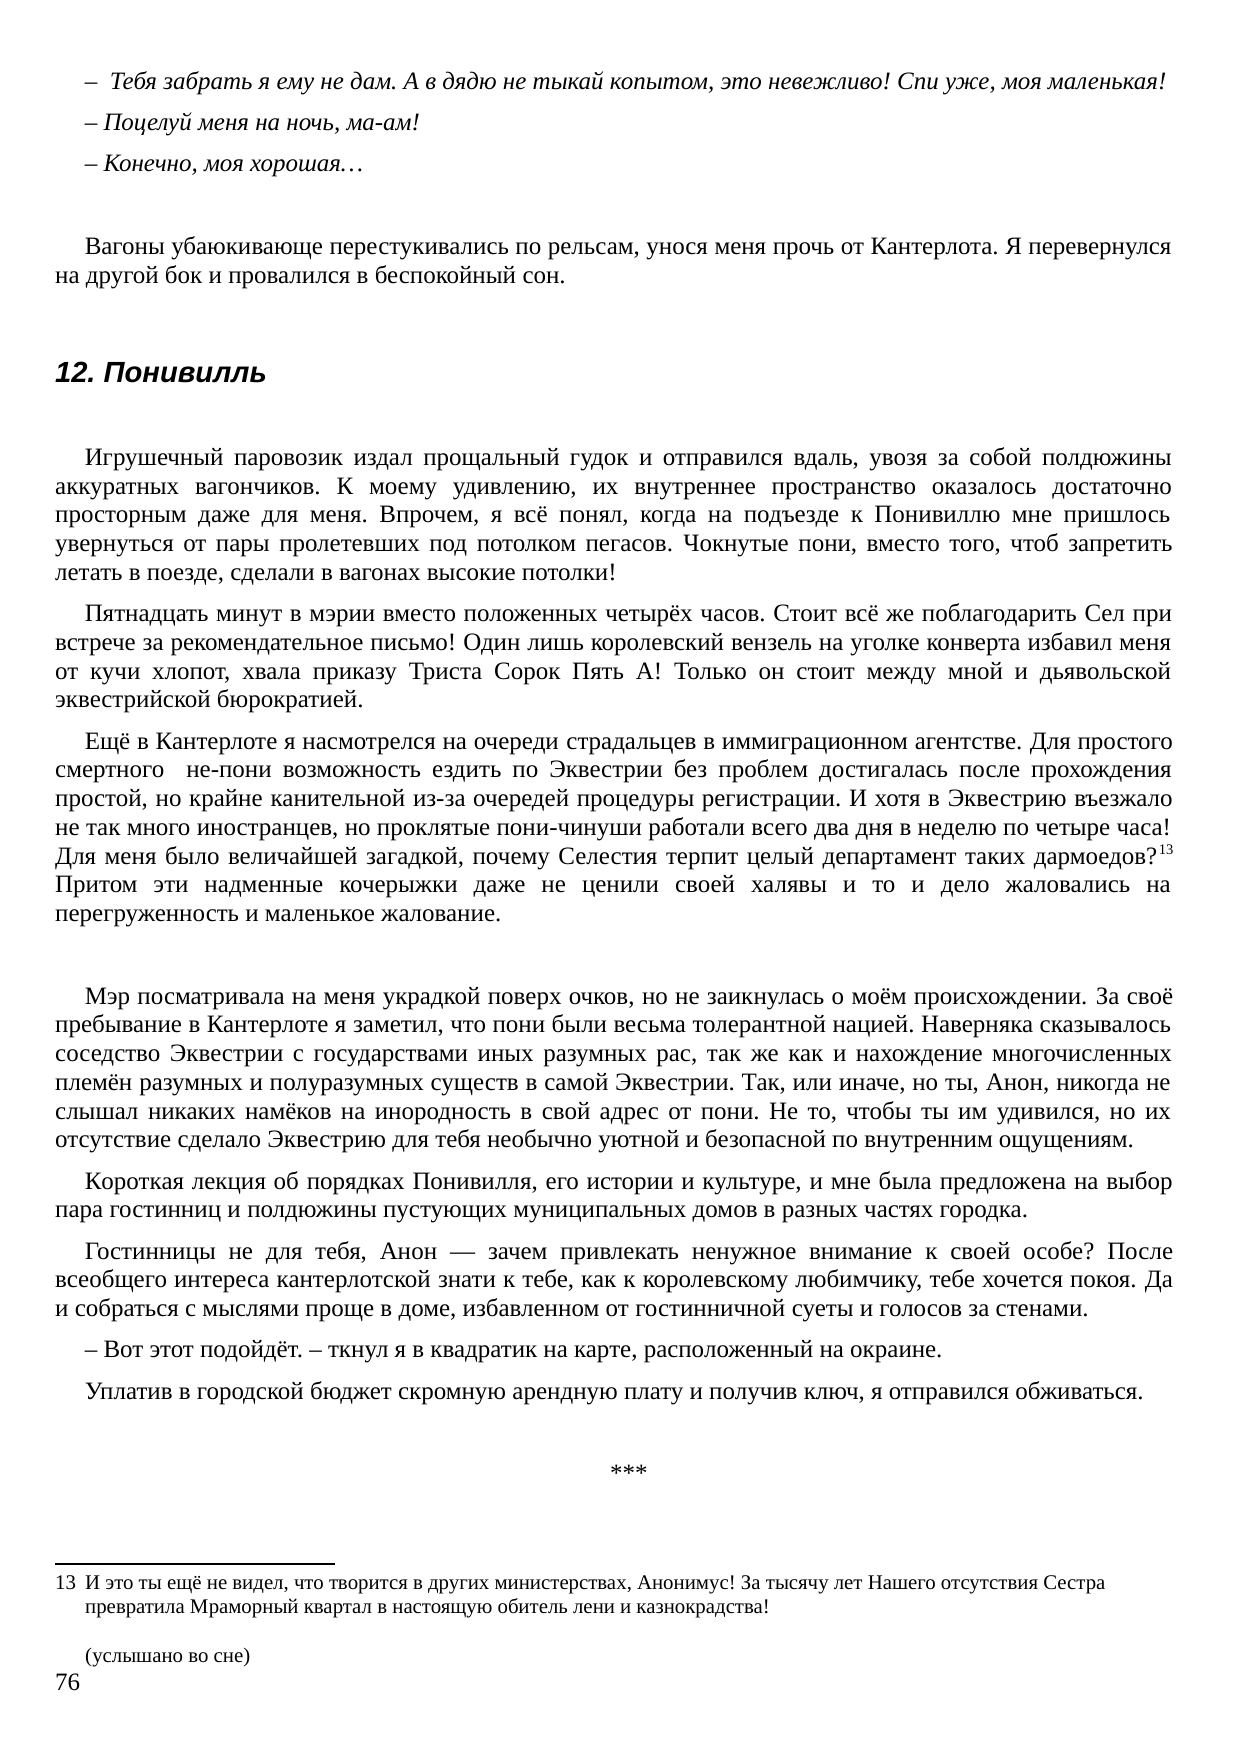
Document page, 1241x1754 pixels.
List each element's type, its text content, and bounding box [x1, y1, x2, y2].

text – Вот этот подойдёт. – ткнул я в квадратик на карте, расположенный на окраине. [55, 1334, 1173, 1363]
text Вагоны убаюкивающе перестукивались по рельсам, унося меня прочь от Кантерлота. Я перевернулся на другой бок и провалился в беспокойный сон. [55, 231, 1173, 288]
text Гостинницы не для тебя, Анон — зачем привлекать ненужное внимание к своей особе? После всеобщего интереса кантерлотской знати к тебе, как к королевскому любимчику, тебе хочется покоя. Да и собраться с мыслями проще в доме, избавленном от гостинничной суеты и голосов за стенами. [55, 1236, 1173, 1322]
text – Конечно, моя хорошая… [55, 148, 1173, 177]
text – Тебя забрать я ему не дам. А в дядю не тыкай копытом, это невежливо! Спи уже, моя маленькая! [55, 66, 1173, 95]
text И это ты ещё не видел, что творится в других министерствах, Анонимус! За тысячу лет Нашего отсутствия Сестра превратила Мраморный квартал в настоящую обитель лени и казнокрадства! (услышано во сне) [55, 1570, 1173, 1667]
text – Поцелуй меня на ночь, ма-ам! [55, 107, 1173, 136]
text Пятнадцать минут в мэрии вместо положенных четырёх часов. Стоит всё же поблагодарить Сел при встрече за рекомендательное письмо! Один лишь королевский вензель на уголке конверта избавил меня от кучи хлопот, хвала приказу Триста Сорок Пять А! Только он стоит между мной и дьявольской эквестрийской бюрократией. [55, 598, 1173, 713]
text Уплатив в городской бюджет скромную арендную плату и получив ключ, я отправился обживаться. [55, 1376, 1173, 1404]
text Короткая лекция об порядках Понивилля, его истории и культуре, и мне была предложена на выбор пара гостинниц и полдюжины пустующих муниципальных домов в разных частях городка. [55, 1166, 1173, 1223]
subtitle 12. Понивилль [55, 355, 1173, 388]
text Мэр посматривала на меня украдкой поверх очков, но не заикнулась о моём происхождении. За своё пребывание в Кантерлоте я заметил, что пони были весьма толерантной нацией. Наверняка сказывалось соседство Эквестрии с государствами иных разумных рас, так же как и нахождение многочисленных племён разумных и полуразумных существ в самой Эквестрии. Так, или иначе, но ты, Анон, никогда не слышал никаких намёков на инородность в свой адрес от пони. Не то, чтобы ты им удивился, но их отсутствие сделало Эквестрию для тебя необычно уютной и безопасной по внутренним ощущениям. [55, 981, 1173, 1153]
text *** [55, 1458, 1173, 1487]
text Ещё в Кантерлоте я насмотрелся на очереди страдальцев в иммиграционном агентстве. Для простого смертного не-пони возможность ездить по Эквестрии без проблем достигалась после прохождения простой, но крайне канительной из-за очередей процедуры регистрации. И хотя в Эквестрию въезжало не так много иностранцев, но проклятые пони-чинуши работали всего два дня в неделю по четыре часа! Для меня было величайшей загадкой, почему Селестия терпит целый департамент таких дармоедов? Притом эти надменные кочерыжки даже не ценили своей халявы и то и дело жаловались на перегруженность и маленькое жалование. [55, 726, 1173, 927]
text Игрушечный паровозик издал прощальный гудок и отправился вдаль, увозя за собой полдюжины аккуратных вагончиков. К моему удивлению, их внутреннее пространство оказалось достаточно просторным даже для меня. Впрочем, я всё понял, когда на подъезде к Понивиллю мне пришлось увернуться от пары пролетевших под потолком пегасов. Чокнутые пони, вместо того, чтоб запретить летать в поезде, сделали в вагонах высокие потолки! [55, 442, 1173, 586]
